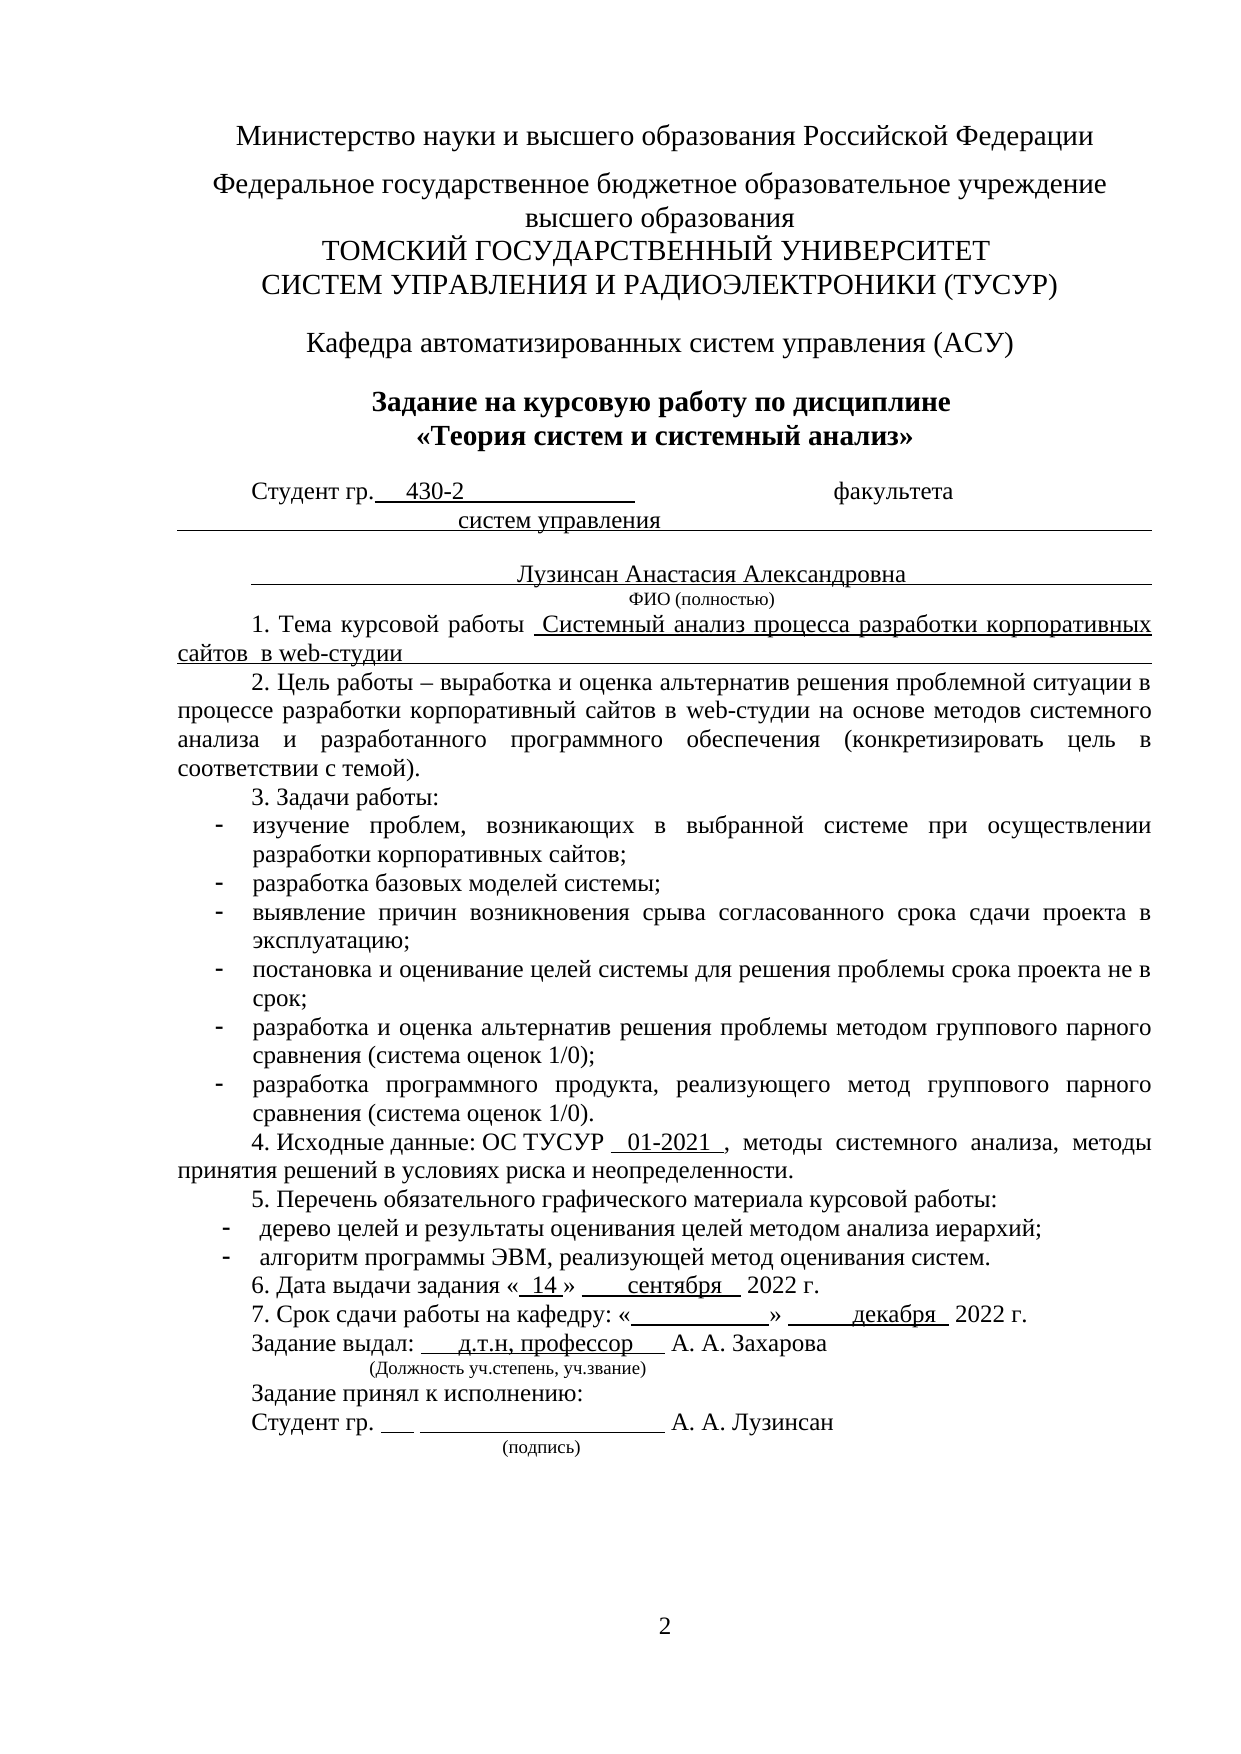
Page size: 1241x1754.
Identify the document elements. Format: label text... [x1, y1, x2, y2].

list разработка и оценка альтернатив решения проблемы методом группового парного сравнения (система оценок 1/0); [215, 1012, 1152, 1069]
text 6. Дата выдачи задания « 14 » сентября 2022 г. [177, 1270, 1152, 1299]
text 7. Срок сдачи работы на кафедру: « » декабря 2022 г. [177, 1299, 1152, 1328]
text 4. Исходные данные: ОС ТУСУР 01-2021 , методы системного анализа, методы принятия решений в условиях риска и неопределенности. [177, 1127, 1152, 1184]
list выявление причин возникновения срыва согласованного срока сдачи проекта в эксплуатацию; [215, 897, 1152, 954]
text Лузинсан Анастасия Александровна [177, 559, 1152, 587]
text ТОМСКИЙ ГОСУДАРСТВЕННЫЙ УНИВЕРСИТЕТ СИСТЕМ УПРАВЛЕНИЯ И РАДИОЭЛЕКТРОНИКИ (ТУСУР) [177, 233, 1142, 301]
list постановка и оценивание целей системы для решения проблемы срока проекта не в срок; [215, 954, 1152, 1012]
text 5. Перечень обязательного графического материала курсовой работы: [177, 1184, 1152, 1213]
text (Должность уч.степень, уч.звание) [177, 1357, 1152, 1378]
text Министерство науки и высшего образования Российской Федерации [177, 118, 1152, 152]
list разработка базовых моделей системы; [215, 868, 1152, 897]
text ФИО (полностью) [177, 587, 1152, 609]
text Студент гр. А. А. Лузинсан [177, 1407, 1152, 1436]
list изучение проблем, возникающих в выбранной системе при осуществлении разработки корпоративных сайтов; [215, 810, 1152, 868]
text Задание на курсовую работу по дисциплине «Теория систем и системный анализ» [177, 384, 1152, 451]
text 3. Задачи работы: [177, 782, 1152, 810]
text Задание принял к исполнению: [177, 1378, 1152, 1407]
list разработка программного продукта, реализующего метод группового парного сравнения (система оценок 1/0). [215, 1069, 1152, 1127]
text (подпись) [177, 1436, 1152, 1457]
list дерево целей и результаты оценивания целей методом анализа иерархий; [222, 1213, 1152, 1242]
text Кафедра автоматизированных систем управления (АСУ) [177, 326, 1142, 359]
text 2. Цель работы – выработка и оценка альтернатив решения проблемной ситуации в процессе разработки корпоративный сайтов в web-студии на основе методов системного анализа и разработанного программного обеспечения (конкретизировать цель в соответствии с темой). [177, 667, 1152, 782]
text 1. Тема курсовой работы Системный анализ процесса разработки корпоративных сайтов в web-студии [177, 609, 1152, 663]
text Задание выдал: д.т.н, профессор А. А. Захарова [177, 1328, 1152, 1357]
list алгоритм программы ЭВМ, реализующей метод оценивания систем. [222, 1242, 1152, 1270]
text Студент гр. 430-2 факультета систем управления [177, 476, 1152, 530]
text Федеральное государственное бюджетное образовательное учреждение высшего образования [177, 166, 1142, 233]
